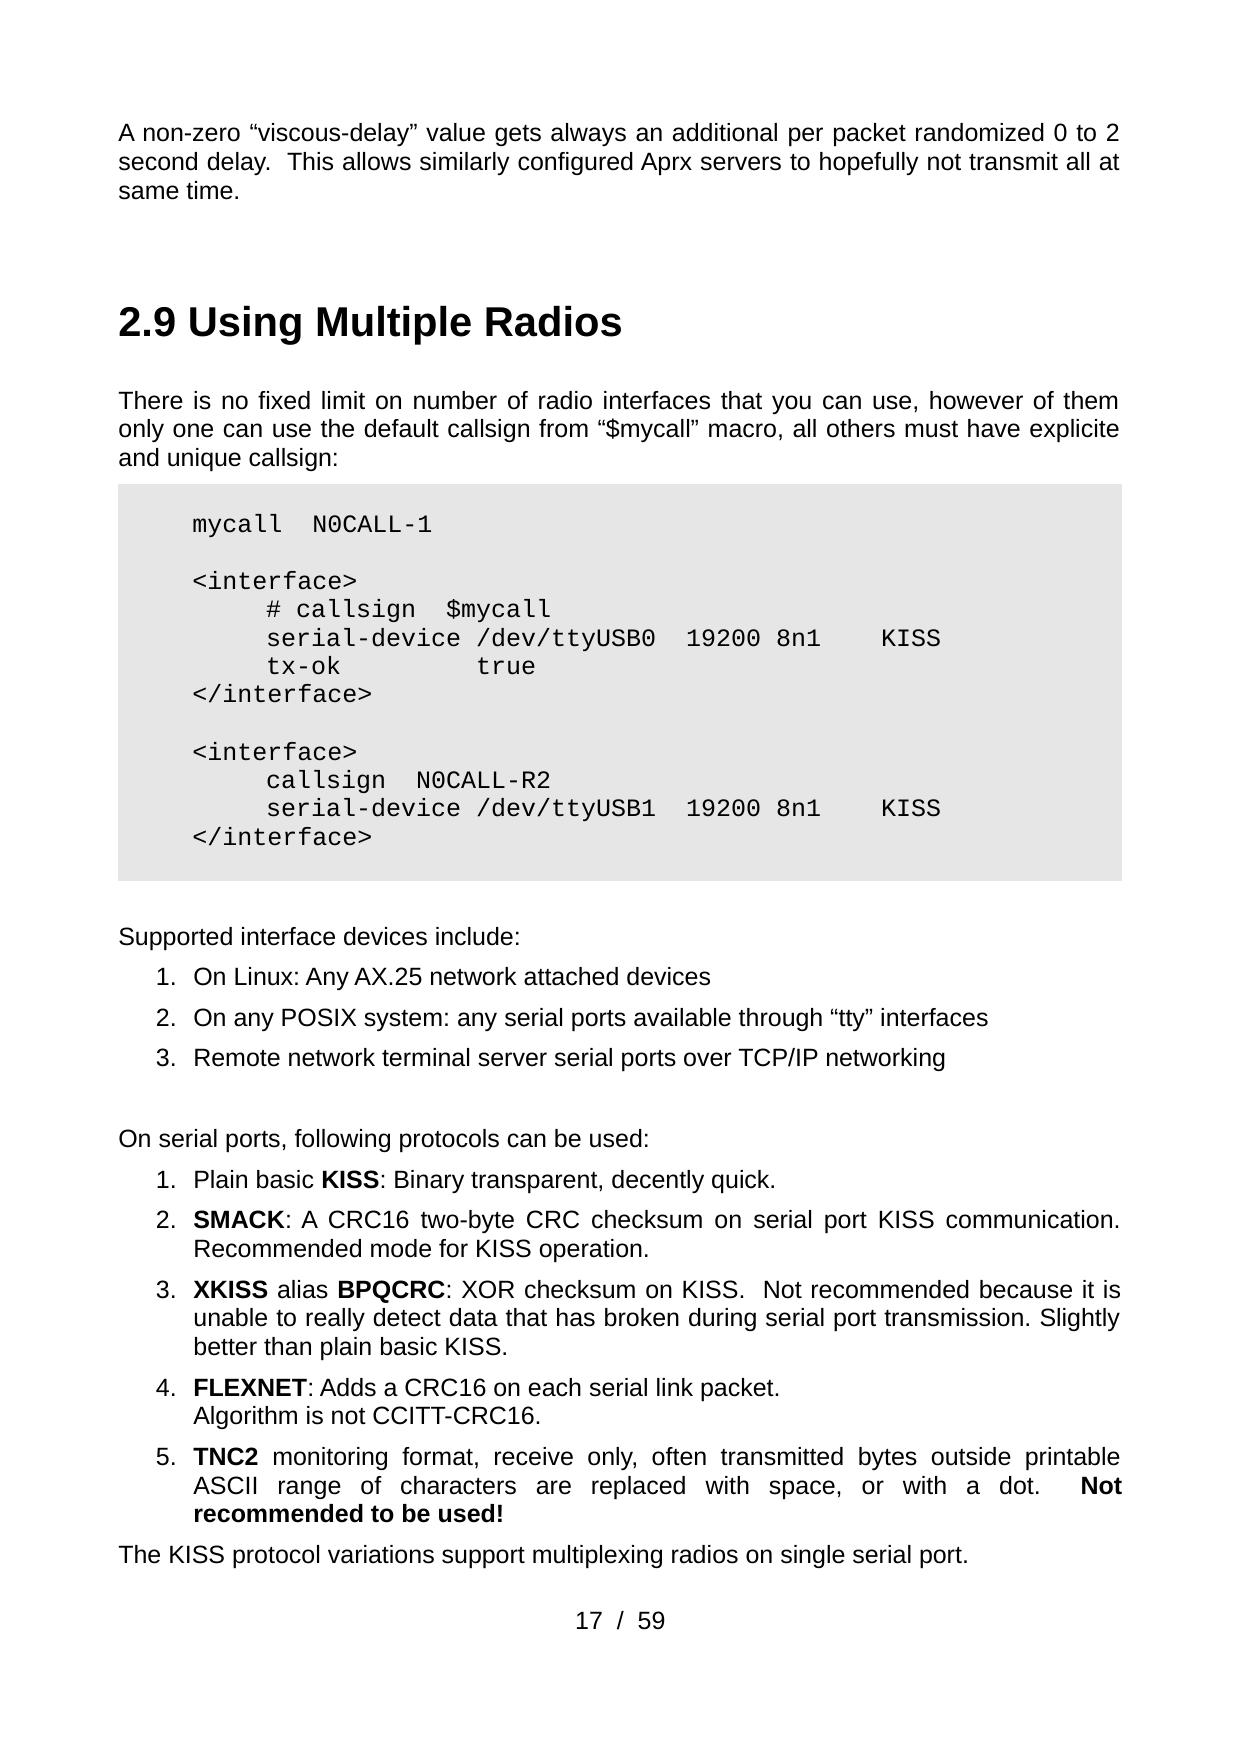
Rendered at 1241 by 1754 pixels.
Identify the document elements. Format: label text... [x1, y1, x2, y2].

text </interface> [118, 824, 1122, 852]
text On serial ports, following protocols can be used: [118, 1124, 1122, 1153]
subtitle Using Multiple Radios [118, 297, 1122, 345]
text </interface> [118, 682, 1122, 710]
text <interface> [118, 569, 1122, 597]
text mycall N0CALL-1 [118, 512, 1122, 540]
list TNC2 monitoring format, receive only, often transmitted bytes outside printable ASCII range of characters are replaced with space, or with a dot. Not recommended to be used! [156, 1442, 1122, 1528]
text # callsign $mycall [118, 597, 1122, 625]
text Supported interface devices include: [118, 922, 1122, 950]
text <interface> [118, 739, 1122, 767]
list XKISS alias BPQCRC: XOR checksum on KISS. Not recommended because it is unable to really detect data that has broken during serial port transmission. Slightly better than plain basic KISS. [156, 1274, 1122, 1361]
list FLEXNET: Adds a CRC16 on each serial link packet. Algorithm is not CCITT-CRC16. [156, 1373, 1122, 1430]
text callsign N0CALL-R2 [118, 767, 1122, 796]
text The KISS protocol variations support multiplexing radios on single serial port. [118, 1540, 1122, 1569]
list On Linux: Any AX.25 network attached devices [156, 962, 1122, 991]
text There is no fixed limit on number of radio interfaces that you can use, however of them only one can use the default callsign from “$mycall” macro, all others must have explicite and unique callsign: [118, 386, 1122, 472]
list On any POSIX system: any serial ports available through “tty” interfaces [156, 1003, 1122, 1031]
text serial-device /dev/ttyUSB1 19200 8n1 KISS [118, 796, 1122, 824]
list Remote network terminal server serial ports over TCP/IP networking [156, 1043, 1122, 1072]
list Plain basic KISS: Binary transparent, decently quick. [156, 1165, 1122, 1193]
text A non-zero “viscous-delay” value gets always an additional per packet randomized 0 to 2 second delay. This allows similarly configured Aprx servers to hopefully not transmit all at same time. [118, 118, 1122, 204]
list SMACK: A CRC16 two-byte CRC checksum on serial port KISS communication. Recommended mode for KISS operation. [156, 1205, 1122, 1263]
text serial-device /dev/ttyUSB0 19200 8n1 KISS [118, 625, 1122, 654]
text tx-ok true [118, 654, 1122, 682]
